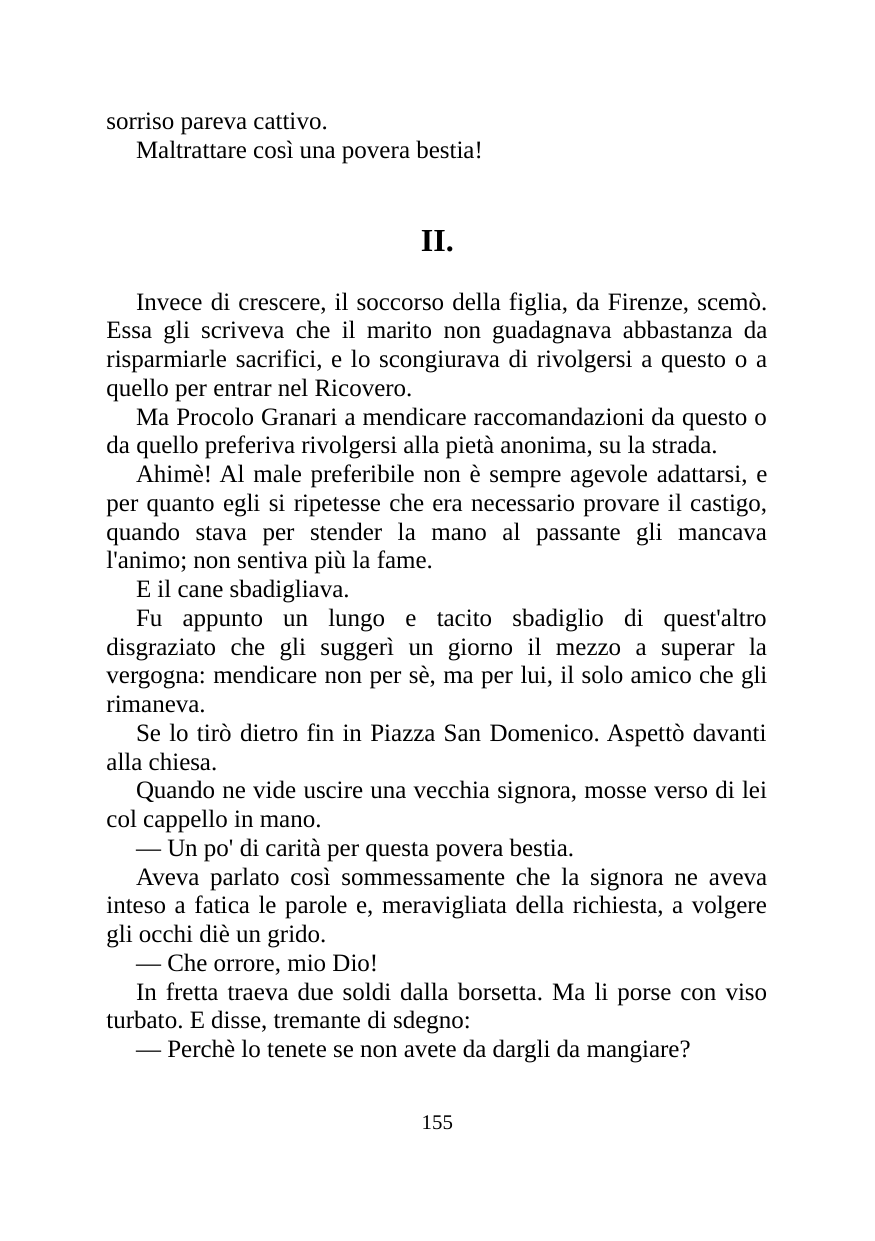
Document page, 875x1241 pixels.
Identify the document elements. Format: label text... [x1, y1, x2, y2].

text Aveva parlato così sommessamente che la signora ne aveva inteso a fatica le parole e, meravigliata della richiesta, a volgere gli occhi diè un grido. [106, 862, 768, 948]
text — Perchè lo tenete se non avete da dargli da mangiare? [106, 1034, 768, 1063]
text sorriso pareva cattivo. [106, 106, 768, 135]
text — Un po' di carità per questa povera bestia. [106, 833, 768, 862]
text Ma Procolo Granari a mendicare raccomandazioni da questo o da quello preferiva rivolgersi alla pietà anonima, su la strada. [106, 402, 768, 459]
text Invece di crescere, il soccorso della figlia, da Firenze, scemò. Essa gli scriveva che il marito non guadagnava abbastanza da risparmiarle sacrifici, e lo scongiurava di rivolgersi a questo o a quello per entrar nel Ricovero. [106, 287, 768, 402]
text — Che orrore, mio Dio! [106, 948, 768, 977]
text Ahimè! Al male preferibile non è sempre agevole adattarsi, e per quanto egli si ripetesse che era necessario provare il castigo, quando stava per stender la mano al passante gli mancava l'animo; non sentiva più la fame. [106, 459, 768, 574]
text Se lo tirò dietro fin in Piazza San Domenico. Aspettò davanti alla chiesa. [106, 718, 768, 776]
text E il cane sbadigliava. [106, 574, 768, 603]
text Fu appunto un lungo e tacito sbadiglio di quest'altro disgraziato che gli suggerì un giorno il mezzo a superar la vergogna: mendicare non per sè, ma per lui, il solo amico che gli rimaneva. [106, 603, 768, 718]
text In fretta traeva due soldi dalla borsetta. Ma li porse con viso turbato. E disse, tremante di sdegno: [106, 977, 768, 1034]
text Maltrattare così una povera bestia! [106, 135, 768, 164]
text Quando ne vide uscire una vecchia signora, mosse verso di lei col cappello in mano. [106, 776, 768, 833]
subtitle II. [106, 221, 768, 258]
